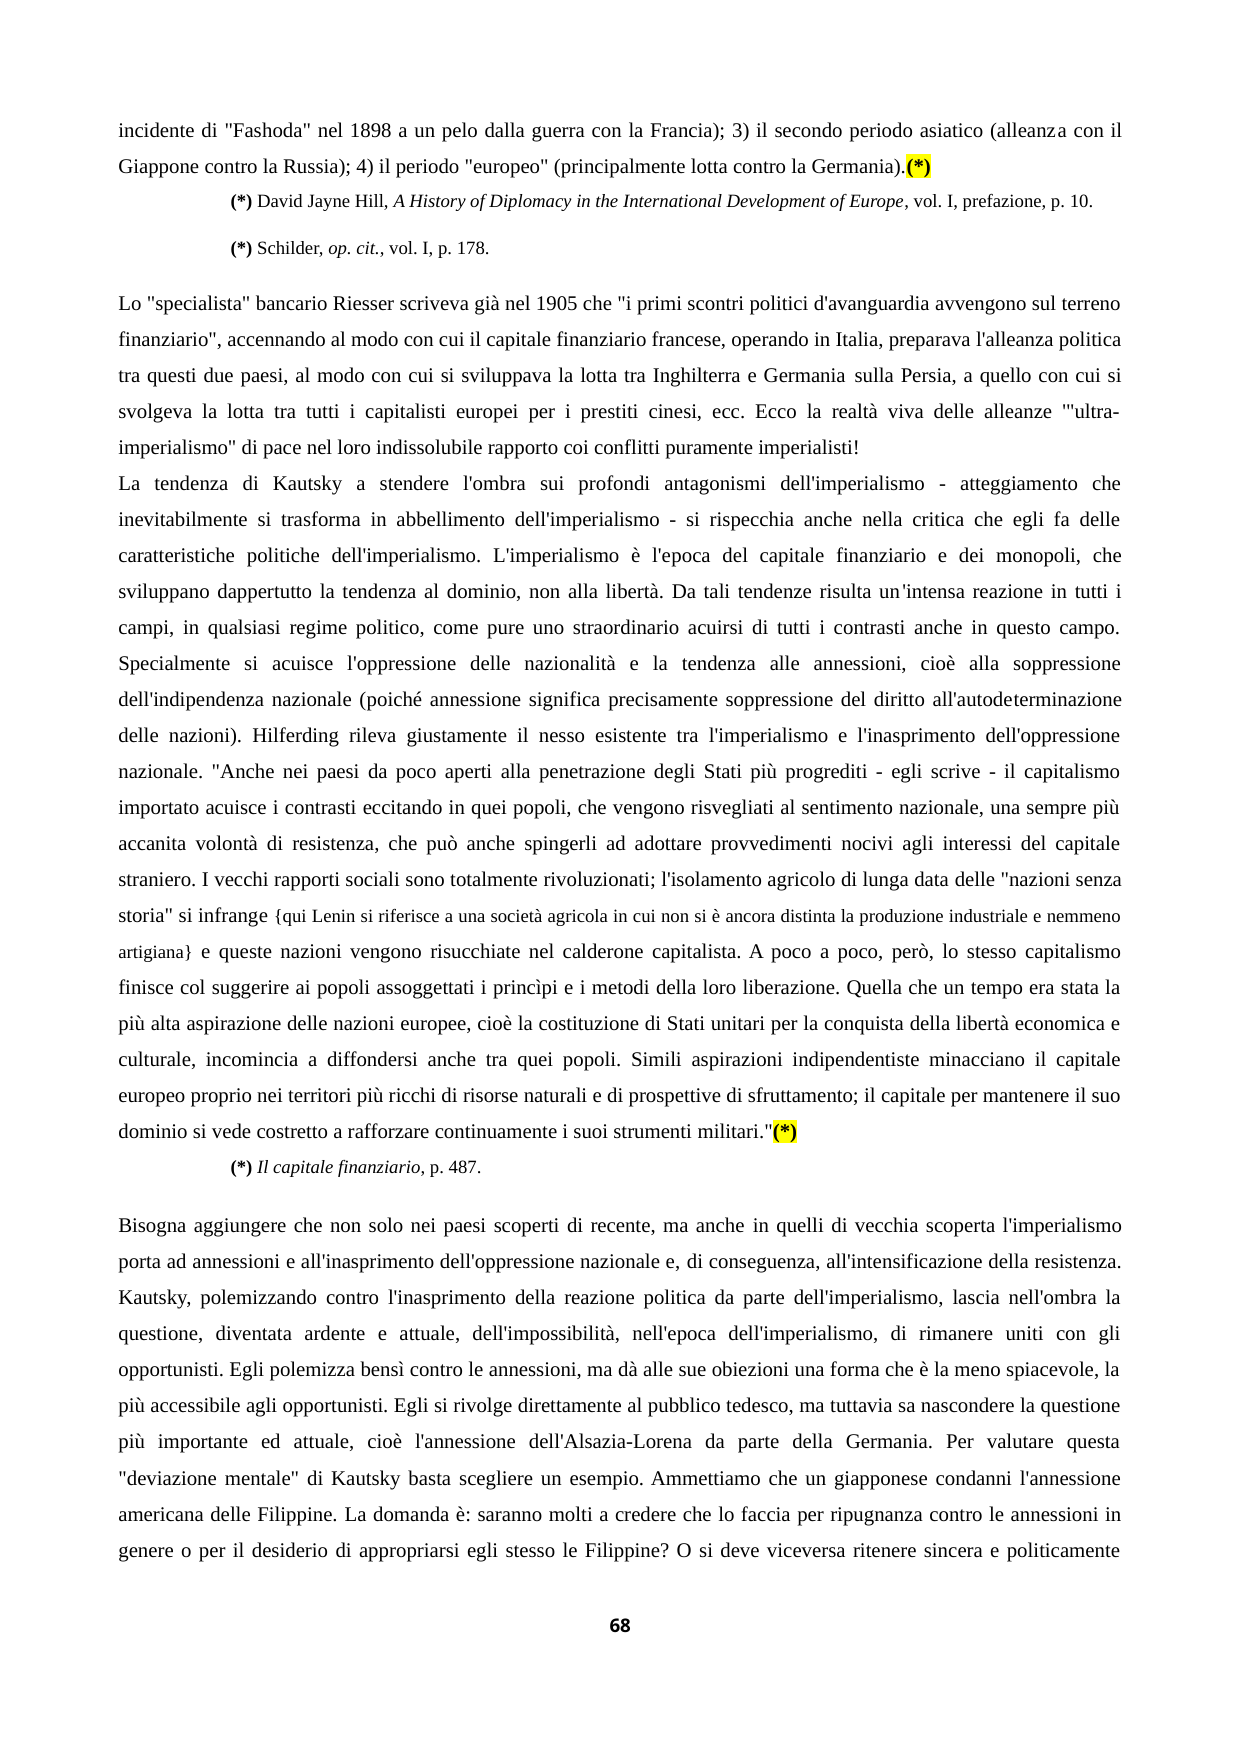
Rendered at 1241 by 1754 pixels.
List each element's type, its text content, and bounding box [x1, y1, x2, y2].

text La tendenza di Kautsky a stendere l'ombra sui profondi antagonismi dell'imperialismo - atteggiamento che inevitabilmente si trasforma in abbellimento dell'imperialismo - si rispecchia anche nella critica che egli fa delle caratteristiche politiche dell'imperialismo. L'imperialismo è l'epoca del capitale finanziario e dei monopoli, che sviluppano dappertutto la tendenza al dominio, non alla libertà. Da tali tendenze risulta un'intensa reazione in tutti i campi, in qualsiasi regime politico, come pure uno straordinario acuirsi di tutti i contrasti anche in questo campo. Specialmente si acuisce l'oppressione delle nazionalità e la tendenza alle annessioni, cioè alla soppressione dell'indipendenza nazionale (poiché annessione significa precisamente soppressione del diritto all'autodeterminazione delle nazioni). Hilferding rileva giustamente il nesso esistente tra l'imperialismo e l'inasprimento dell'oppressione nazionale. "Anche nei paesi da poco aperti alla penetrazione degli Stati più progrediti - egli scrive - il capitalismo importato acuisce i contrasti eccitando in quei popoli, che vengono risvegliati al sentimento nazionale, una sempre più accanita volontà di resistenza, che può anche spingerli ad adottare provvedimenti nocivi agli interessi del capitale straniero. I vecchi rapporti sociali sono totalmente rivoluzionati; l'isolamento agricolo di lunga data delle "nazioni senza storia" si infrange {qui Lenin si riferisce a una società agricola in cui non si è ancora distinta la produzione industriale e nemmeno artigiana} e queste nazioni vengono risucchiate nel calderone capitalista. A poco a poco, però, lo stesso capitalismo finisce col suggerire ai popoli assoggettati i princìpi e i metodi della loro liberazione. Quella che un tempo era stata la più alta aspirazione delle nazioni europee, cioè la costituzione di Stati unitari per la conquista della libertà economica e culturale, incomincia a diffondersi anche tra quei popoli. Simili aspirazioni indipendentiste minacciano il capitale europeo proprio nei territori più ricchi di risorse naturali e di prospettive di sfruttamento; il capitale per mantenere il suo dominio si vede costretto a rafforzare continuamente i suoi strumenti militari."(*) [118, 471, 1122, 1143]
text (*) David Jayne Hill, A History of Diplomacy in the International Development of Europe, vol. I, prefazione, p. 10. [230, 190, 1122, 212]
text Lo "specialista" bancario Riesser scriveva già nel 1905 che "i primi scontri politici d'avanguardia avvengono sul terreno finanziario", accennando al modo con cui il capitale finanziario francese, operando in Italia, preparava l'alleanza politica tra questi due paesi, al modo con cui si sviluppava la lotta tra Inghilterra e Germania sulla Persia, a quello con cui si svolgeva la lotta tra tutti i capitalisti europei per i prestiti cinesi, ecc. Ecco la realtà viva delle alleanze '"ultra-imperialismo" di pace nel loro indissolubile rapporto coi conflitti puramente imperialisti! [118, 291, 1122, 459]
text Bisogna aggiungere che non solo nei paesi scoperti di recente, ma anche in quelli di vecchia scoperta l'imperialismo porta ad annessioni e all'inasprimento dell'oppressione nazionale e, di conseguenza, all'intensificazione della resistenza. Kautsky, polemizzando contro l'inasprimento della reazione politica da parte dell'imperialismo, lascia nell'ombra la questione, diventata ardente e attuale, dell'impossibilità, nell'epoca dell'imperialismo, di rimanere uniti con gli opportunisti. Egli polemizza bensì contro le annessioni, ma dà alle sue obiezioni una forma che è la meno spiacevole, la più accessibile agli opportunisti. Egli si rivolge direttamente al pubblico tedesco, ma tuttavia sa nascondere la questione più importante ed attuale, cioè l'annessione dell'Alsazia-Lorena da parte della Germania. Per valutare questa "deviazione mentale" di Kautsky basta scegliere un esempio. Ammettiamo che un giapponese condanni l'annessione americana delle Filippine. La domanda è: saranno molti a credere che lo faccia per ripugnanza contro le annessioni in genere o per il desiderio di appropriarsi egli stesso le Filippine? O si deve viceversa ritenere sincera e politicamente [118, 1213, 1122, 1562]
text (*) Schilder, op. cit., vol. I, p. 178. [230, 237, 1122, 258]
text incidente di "Fashoda" nel 1898 a un pelo dalla guerra con la Francia); 3) il secondo periodo asiatico (alleanza con il Giappone contro la Russia); 4) il periodo "europeo" (principalmente lotta contro la Germania).(*) [118, 118, 1122, 178]
text (*) Il capitale finanziario, p. 487. [230, 1156, 1122, 1177]
